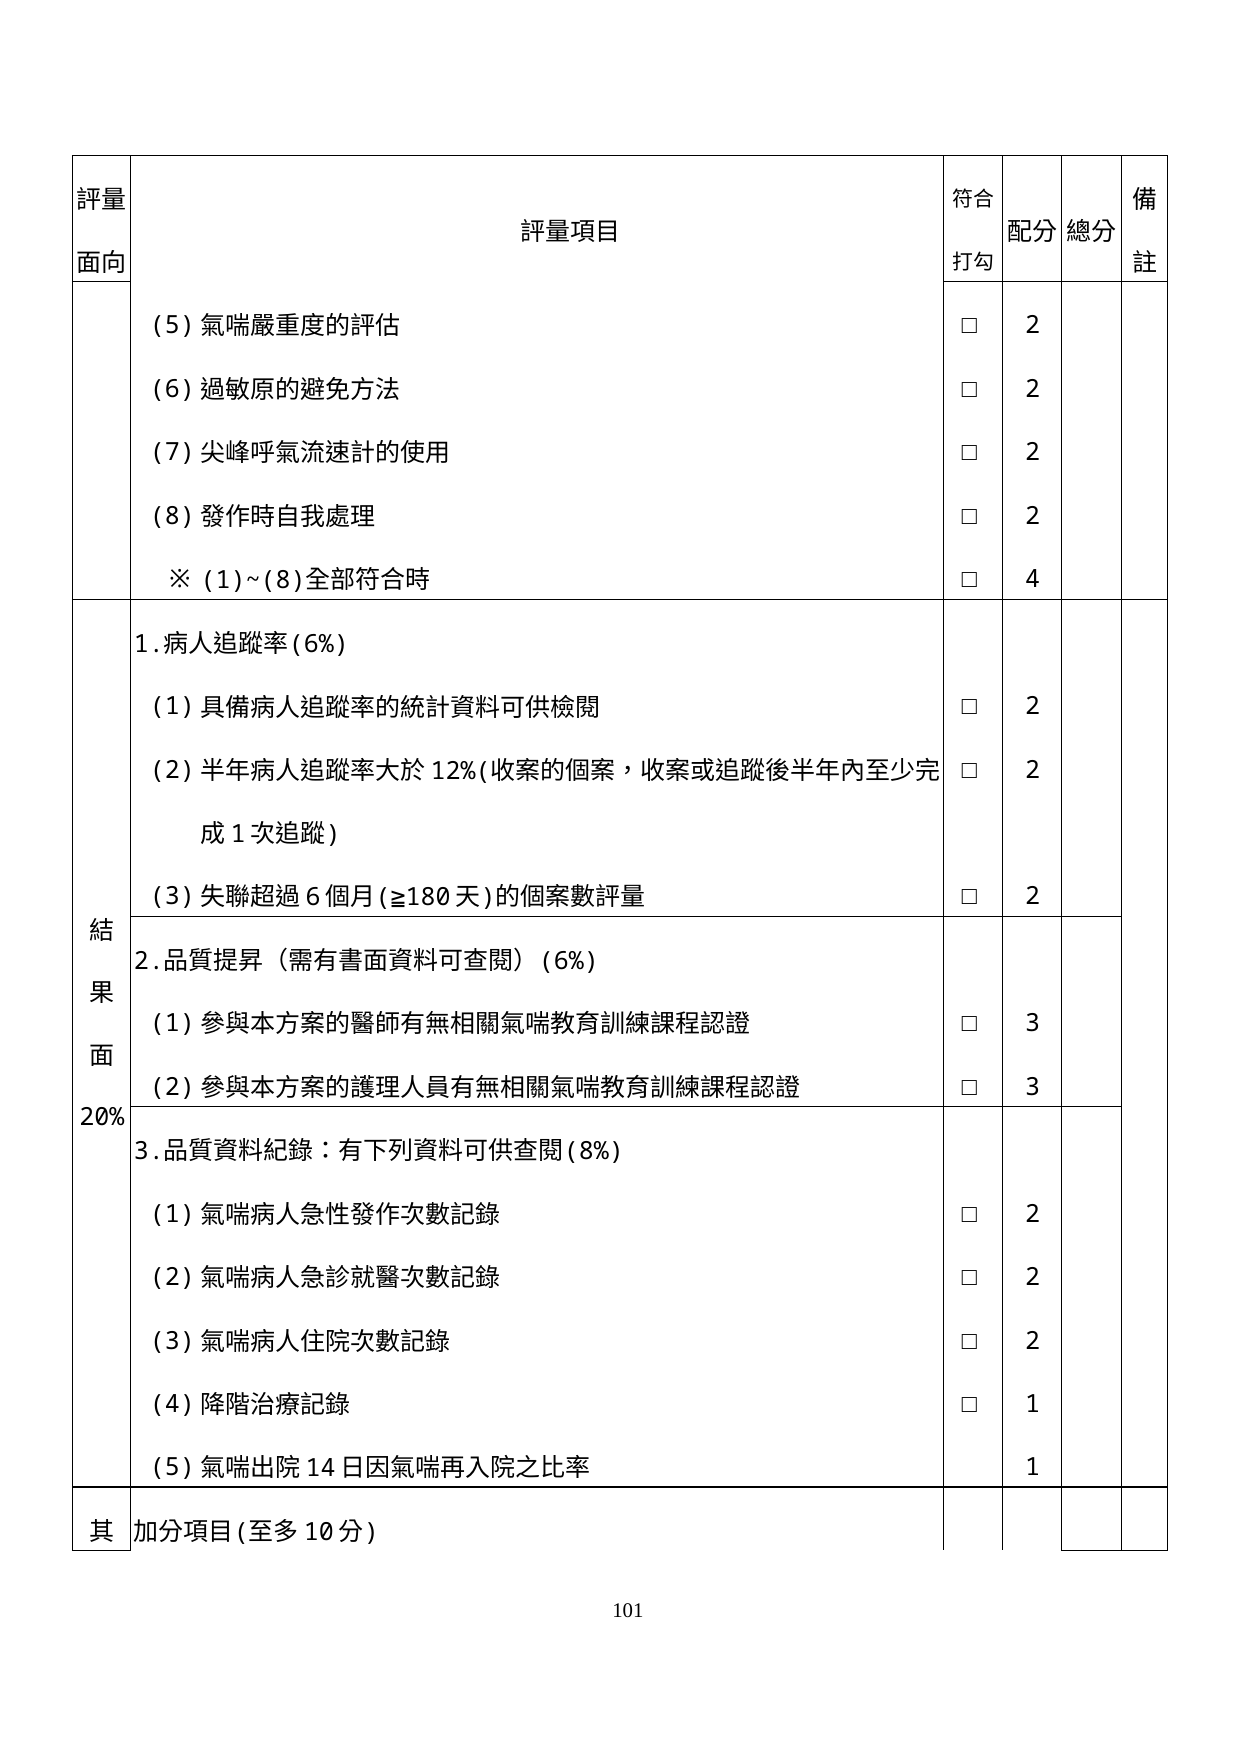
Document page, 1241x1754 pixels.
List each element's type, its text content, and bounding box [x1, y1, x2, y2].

table_cell 加分項目(至多10分) [131, 1488, 943, 1550]
table_cell (2) [131, 1233, 197, 1297]
table_cell 4 [1003, 535, 1061, 599]
table_cell 2 [1003, 726, 1061, 852]
table_cell 發作時自我處理 [198, 472, 943, 535]
table_cell (6) [131, 345, 197, 408]
table_cell 氣喘病人急診就醫次數記錄 [198, 1233, 943, 1297]
table_cell [1003, 917, 1061, 979]
table_cell 1.病人追蹤率(6%) [131, 600, 943, 662]
table_cell □ [944, 1360, 1002, 1424]
table_cell [1003, 600, 1061, 662]
table_cell [1122, 1424, 1167, 1486]
table_cell 過敏原的避免方法 [198, 345, 943, 408]
table_cell 結 果 面 20% [73, 600, 130, 1424]
table_cell □ [944, 345, 1002, 408]
table_cell 半年病人追蹤率大於12%(收案的個案，收案或追蹤後半年內至少完成1次追蹤) [198, 726, 943, 852]
table_cell 參與本方案的護理人員有無相關氣喘教育訓練課程認證 [198, 1043, 943, 1106]
table_cell [1062, 1107, 1121, 1424]
table_cell [1003, 1107, 1061, 1170]
table_cell [1122, 282, 1167, 599]
table_header 總分 [1062, 156, 1121, 281]
table_cell 2 [1003, 1233, 1061, 1297]
table_cell 2 [1003, 345, 1061, 408]
table_cell (1)~(8)全部符合時 [198, 535, 943, 599]
table_cell 降階治療記錄 [198, 1360, 943, 1424]
table_cell □ [944, 726, 1002, 852]
table_cell 參與本方案的醫師有無相關氣喘教育訓練課程認證 [198, 979, 943, 1043]
table_cell 其 [73, 1488, 130, 1550]
table_cell 2 [1003, 663, 1061, 726]
table_cell (1) [131, 1170, 197, 1233]
table_cell □ [944, 852, 1002, 916]
table_cell □ [944, 408, 1002, 472]
table_header 評量項目 [198, 156, 943, 281]
table_cell 2 [1003, 282, 1061, 345]
table_cell (5) [131, 1424, 197, 1486]
table_cell □ [944, 1043, 1002, 1106]
table_cell 2 [1003, 852, 1061, 916]
table_cell □ [944, 979, 1002, 1043]
table_header 符合 打勾 [944, 156, 1002, 281]
table_cell (2) [131, 1043, 197, 1106]
table_cell [944, 1488, 1002, 1550]
table_cell □ [944, 282, 1002, 345]
table_cell 2 [1003, 472, 1061, 535]
table_cell [944, 1424, 1002, 1486]
table_cell □ [944, 1170, 1002, 1233]
table_cell 氣喘病人急性發作次數記錄 [198, 1170, 943, 1233]
table_cell 氣喘病人住院次數記錄 [198, 1297, 943, 1360]
table_cell 具備病人追蹤率的統計資料可供檢閱 [198, 663, 943, 726]
table_cell [1062, 917, 1121, 1106]
table_cell (8) [131, 472, 197, 535]
table_cell (3) [131, 852, 197, 916]
table_cell (4) [131, 1360, 197, 1424]
table_cell 1 [1003, 1424, 1061, 1486]
table_cell □ [944, 472, 1002, 535]
table_cell [944, 1107, 1002, 1170]
table_cell (5) [131, 281, 197, 345]
table_cell 尖峰呼氣流速計的使用 [198, 408, 943, 472]
table_cell [73, 1424, 130, 1486]
table_cell 氣喘出院14日因氣喘再入院之比率 [198, 1424, 943, 1486]
table_cell (2) [131, 726, 197, 852]
table_cell (3) [131, 1297, 197, 1360]
table_header 評量面向 [73, 156, 130, 281]
table_cell (1) [131, 663, 197, 726]
table_header [131, 156, 197, 281]
table_cell □ [944, 1297, 1002, 1360]
table_header 備註 [1122, 156, 1167, 281]
table_cell 1 [1003, 1360, 1061, 1424]
table_cell [944, 600, 1002, 662]
table_cell 氣喘嚴重度的評估 [198, 281, 943, 345]
table_cell □ [944, 1233, 1002, 1297]
table_cell [1062, 282, 1121, 599]
table_cell [1122, 1488, 1167, 1550]
table_cell [1062, 1424, 1121, 1486]
table_header 配分 [1003, 156, 1061, 281]
table_cell □ [944, 535, 1002, 599]
table_cell 3 [1003, 979, 1061, 1043]
table_cell [944, 917, 1002, 979]
table_cell ※ [131, 535, 197, 599]
table_cell □ [944, 663, 1002, 726]
table_cell (7) [131, 408, 197, 472]
table_cell 2 [1003, 1170, 1061, 1233]
table_cell 2.品質提昇（需有書面資料可查閱）(6%) [131, 917, 943, 979]
table_cell [1122, 600, 1167, 1424]
table_cell 2 [1003, 1297, 1061, 1360]
table_cell [1062, 1488, 1121, 1550]
table_cell [1062, 600, 1121, 916]
table_cell [73, 282, 130, 599]
table_cell 2 [1003, 408, 1061, 472]
table_cell 3.品質資料紀錄：有下列資料可供查閱(8%) [131, 1107, 943, 1170]
table_cell 失聯超過6個月(≧180天)的個案數評量 [198, 852, 943, 916]
table_cell 3 [1003, 1043, 1061, 1106]
table_cell (1) [131, 979, 197, 1043]
table_cell [1003, 1488, 1061, 1550]
